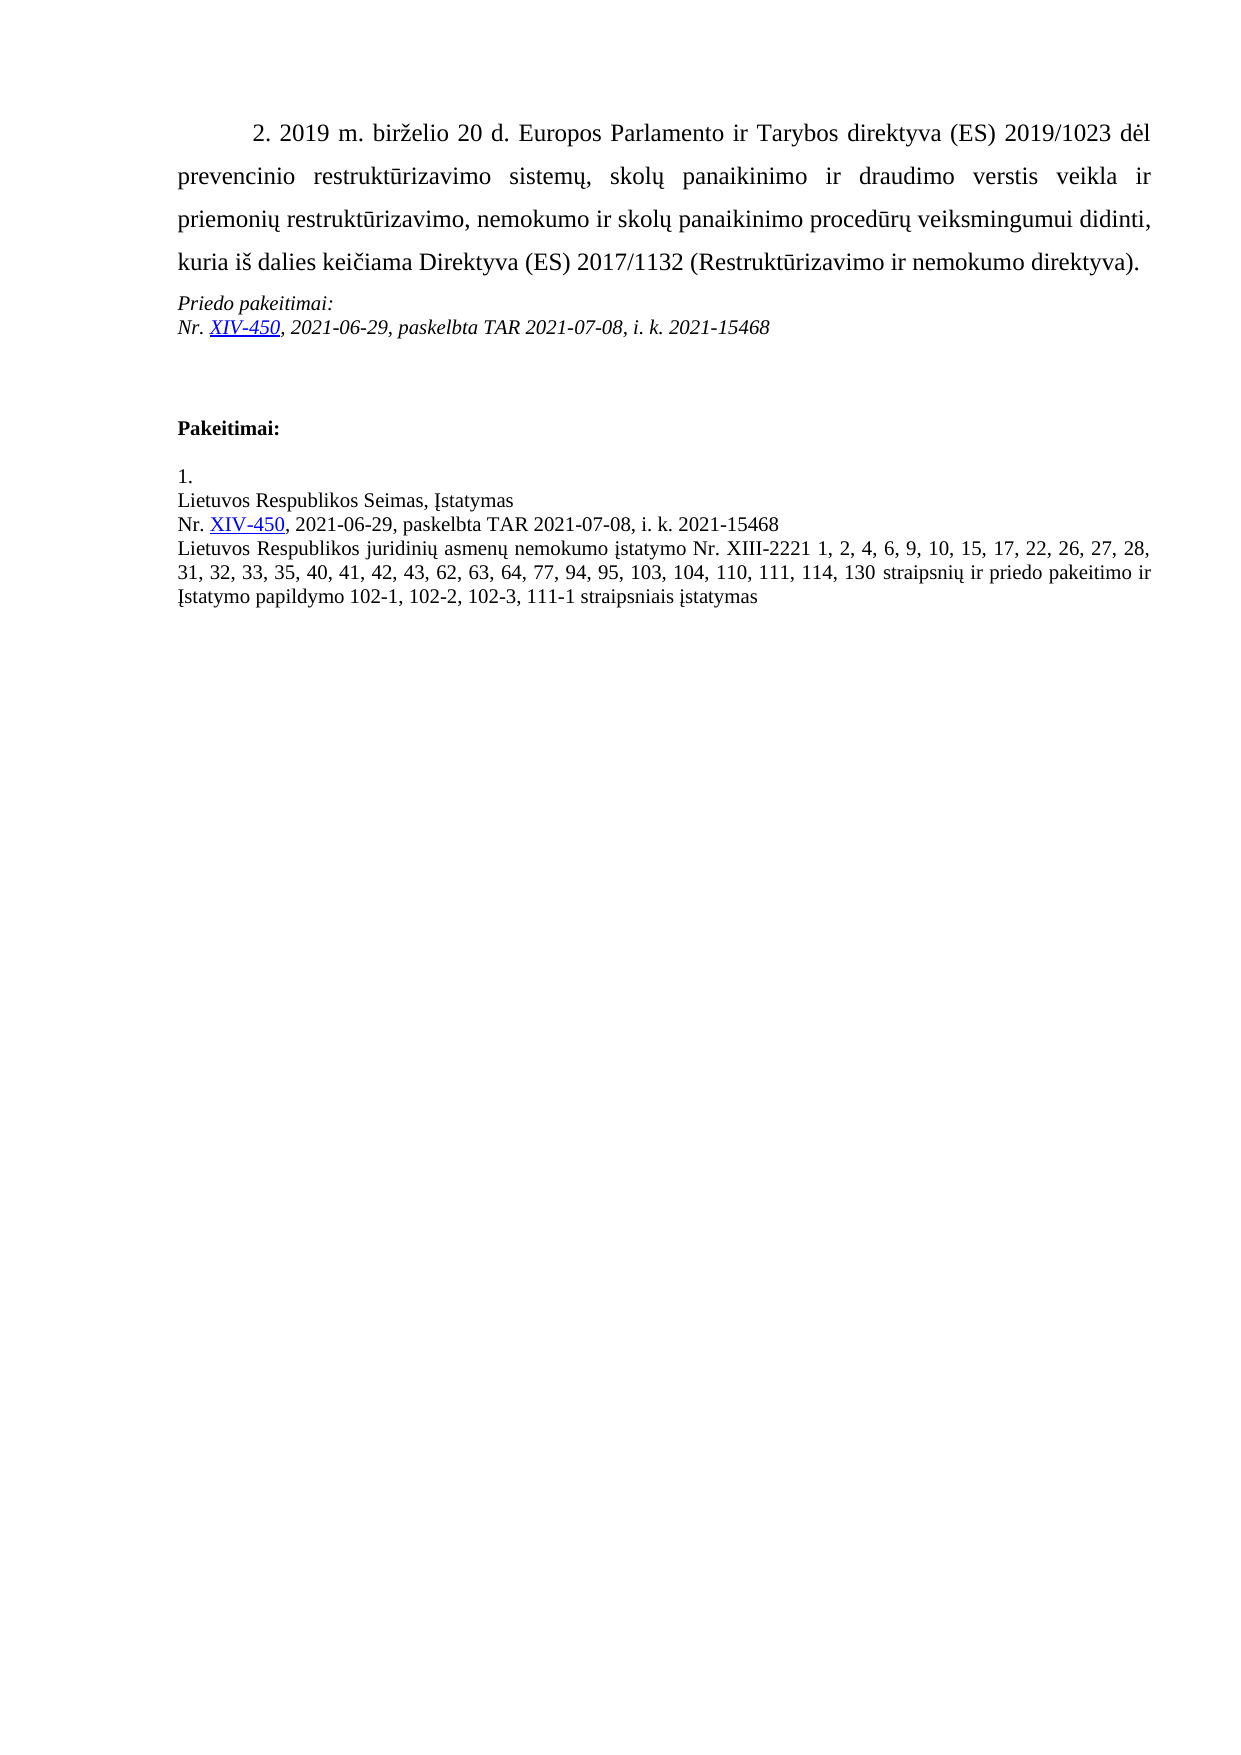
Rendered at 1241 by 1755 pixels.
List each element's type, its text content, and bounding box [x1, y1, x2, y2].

text Lietuvos Respublikos juridinių asmenų nemokumo įstatymo Nr. XIII-2221 1, 2, 4, 6, 9, 10, 15, 17, 22, 26, 27, 28, 31, 32, 33, 35, 40, 41, 42, 43, 62, 63, 64, 77, 94, 95, 103, 104, 110, 111, 114, 130 straipsnių ir priedo pakeitimo ir Įstatymo papildymo 102-1, 102-2, 102-3, 111-1 straipsniais įstatymas [177, 536, 1152, 608]
text 1. [177, 464, 1152, 488]
text Lietuvos Respublikos Seimas, Įstatymas [177, 488, 1152, 512]
text 2. 2019 m. birželio 20 d. Europos Parlamento ir Tarybos direktyva (ES) 2019/1023 dėl prevencinio restruktūrizavimo sistemų, skolų panaikinimo ir draudimo verstis veikla ir priemonių restruktūrizavimo, nemokumo ir skolų panaikinimo procedūrų veiksmingumui didinti, kuria iš dalies keičiama Direktyva (ES) 2017/1132 (Restruktūrizavimo ir nemokumo direktyva). [177, 118, 1152, 276]
text Pakeitimai: [177, 416, 1152, 440]
text Priedo pakeitimai: [177, 291, 1152, 315]
text Nr. XIV-450, 2021-06-29, paskelbta TAR 2021-07-08, i. k. 2021-15468 [177, 315, 1152, 339]
text Nr. XIV-450, 2021-06-29, paskelbta TAR 2021-07-08, i. k. 2021-15468 [177, 512, 1152, 536]
